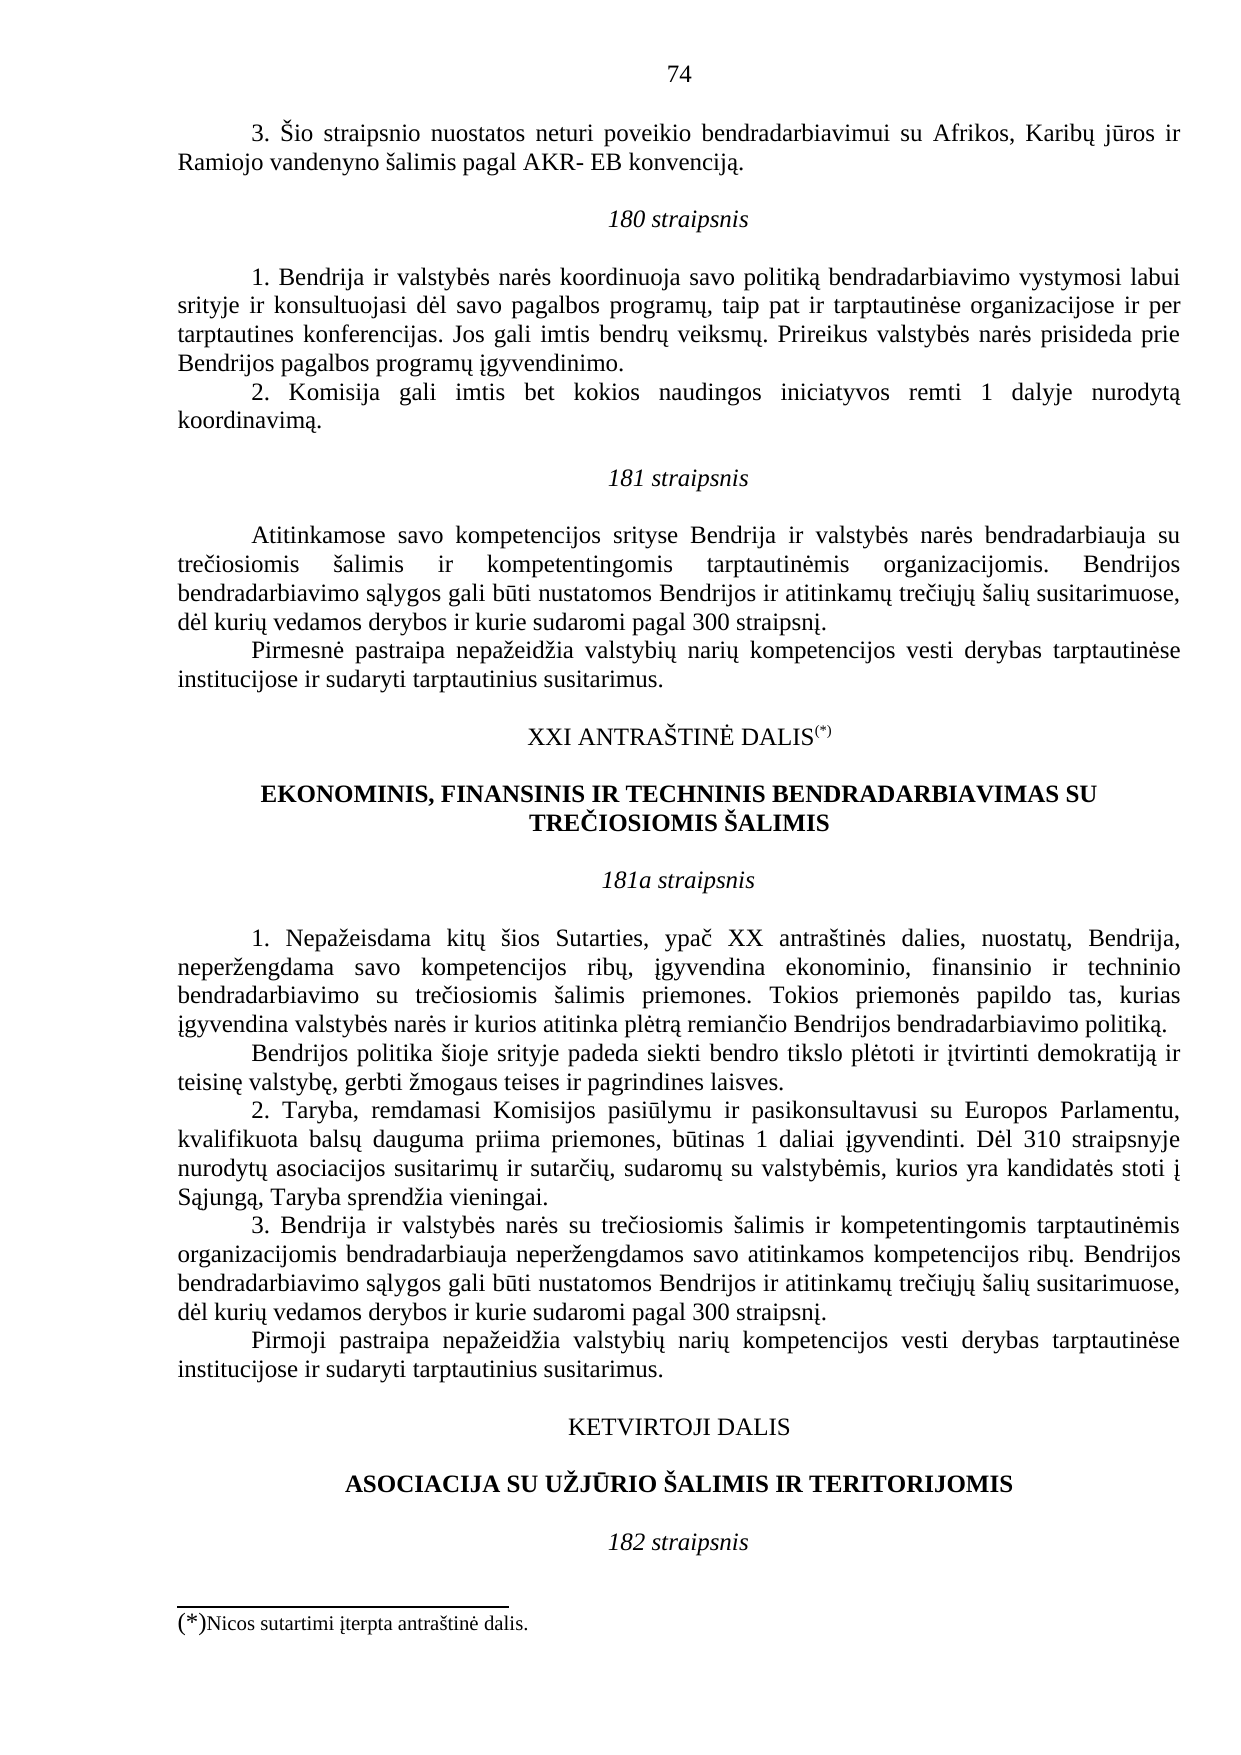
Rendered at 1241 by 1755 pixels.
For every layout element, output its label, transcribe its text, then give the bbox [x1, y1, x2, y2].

text 181 straipsnis [177, 463, 1181, 492]
text 182 straipsnis [177, 1527, 1181, 1556]
text 2. Taryba, remdamasi Komisijos pasiūlymu ir pasikonsultavusi su Europos Parlamentu, kvalifikuota balsų dauguma priima priemones, būtinas 1 daliai įgyvendinti. Dėl 310 straipsnyje nurodytų asociacijos susitarimų ir sutarčių, sudaromų su valstybėmis, kurios yra kandidatės stoti į Sąjungą, Taryba sprendžia vieningai. [177, 1096, 1181, 1211]
text Nicos sutartimi įterpta antraštinė dalis. [177, 1607, 1181, 1636]
text 3. Bendrija ir valstybės narės su trečiosiomis šalimis ir kompetentingomis tarptautinėmis organizacijomis bendradarbiauja neperžengdamos savo atitinkamos kompetencijos ribų. Bendrijos bendradarbiavimo sąlygos gali būti nustatomos Bendrijos ir atitinkamų trečiųjų šalių susitarimuose, dėl kurių vedamos derybos ir kurie sudaromi pagal 300 straipsnį. [177, 1211, 1181, 1326]
text XXI ANTRAŠTINĖ DALIS [177, 722, 1181, 751]
text EKONOMINIS, FINANSINIS IR TECHNINIS BENDRADARBIAVIMAS SU TREČIOSIOMIS ŠALIMIS [177, 779, 1181, 837]
text Bendrijos politika šioje srityje padeda siekti bendro tikslo plėtoti ir įtvirtinti demokratiją ir teisinę valstybę, gerbti žmogaus teises ir pagrindines laisves. [177, 1038, 1181, 1096]
text Pirmoji pastraipa nepažeidžia valstybių narių kompetencijos vesti derybas tarptautinėse institucijose ir sudaryti tarptautinius susitarimus. [177, 1326, 1181, 1383]
text Pirmesnė pastraipa nepažeidžia valstybių narių kompetencijos vesti derybas tarptautinėse institucijose ir sudaryti tarptautinius susitarimus. [177, 636, 1181, 693]
text 2. Komisija gali imtis bet kokios naudingos iniciatyvos remti 1 dalyje nurodytą koordinavimą. [177, 377, 1181, 434]
text 1. Nepažeisdama kitų šios Sutarties, ypač XX antraštinės dalies, nuostatų, Bendrija, neperžengdama savo kompetencijos ribų, įgyvendina ekonominio, finansinio ir techninio bendradarbiavimo su trečiosiomis šalimis priemones. Tokios priemonės papildo tas, kurias įgyvendina valstybės narės ir kurios atitinka plėtrą remiančio Bendrijos bendradarbiavimo politiką. [177, 923, 1181, 1038]
text 181a straipsnis [177, 866, 1181, 894]
text ASOCIACIJA SU UŽJŪRIO ŠALIMIS IR TERITORIJOMIS [177, 1469, 1181, 1498]
text Atitinkamose savo kompetencijos srityse Bendrija ir valstybės narės bendradarbiauja su trečiosiomis šalimis ir kompetentingomis tarptautinėmis organizacijomis. Bendrijos bendradarbiavimo sąlygos gali būti nustatomos Bendrijos ir atitinkamų trečiųjų šalių susitarimuose, dėl kurių vedamos derybos ir kurie sudaromi pagal 300 straipsnį. [177, 521, 1181, 636]
text KETVIRTOJI DALIS [177, 1412, 1181, 1441]
text 1. Bendrija ir valstybės narės koordinuoja savo politiką bendradarbiavimo vystymosi labui srityje ir konsultuojasi dėl savo pagalbos programų, taip pat ir tarptautinėse organizacijose ir per tarptautines konferencijas. Jos gali imtis bendrų veiksmų. Prireikus valstybės narės prisideda prie Bendrijos pagalbos programų įgyvendinimo. [177, 262, 1181, 377]
text 180 straipsnis [177, 204, 1181, 233]
text 3. Šio straipsnio nuostatos neturi poveikio bendradarbiavimui su Afrikos, Karibų jūros ir Ramiojo vandenyno šalimis pagal AKR- EB konvenciją. [177, 118, 1181, 176]
